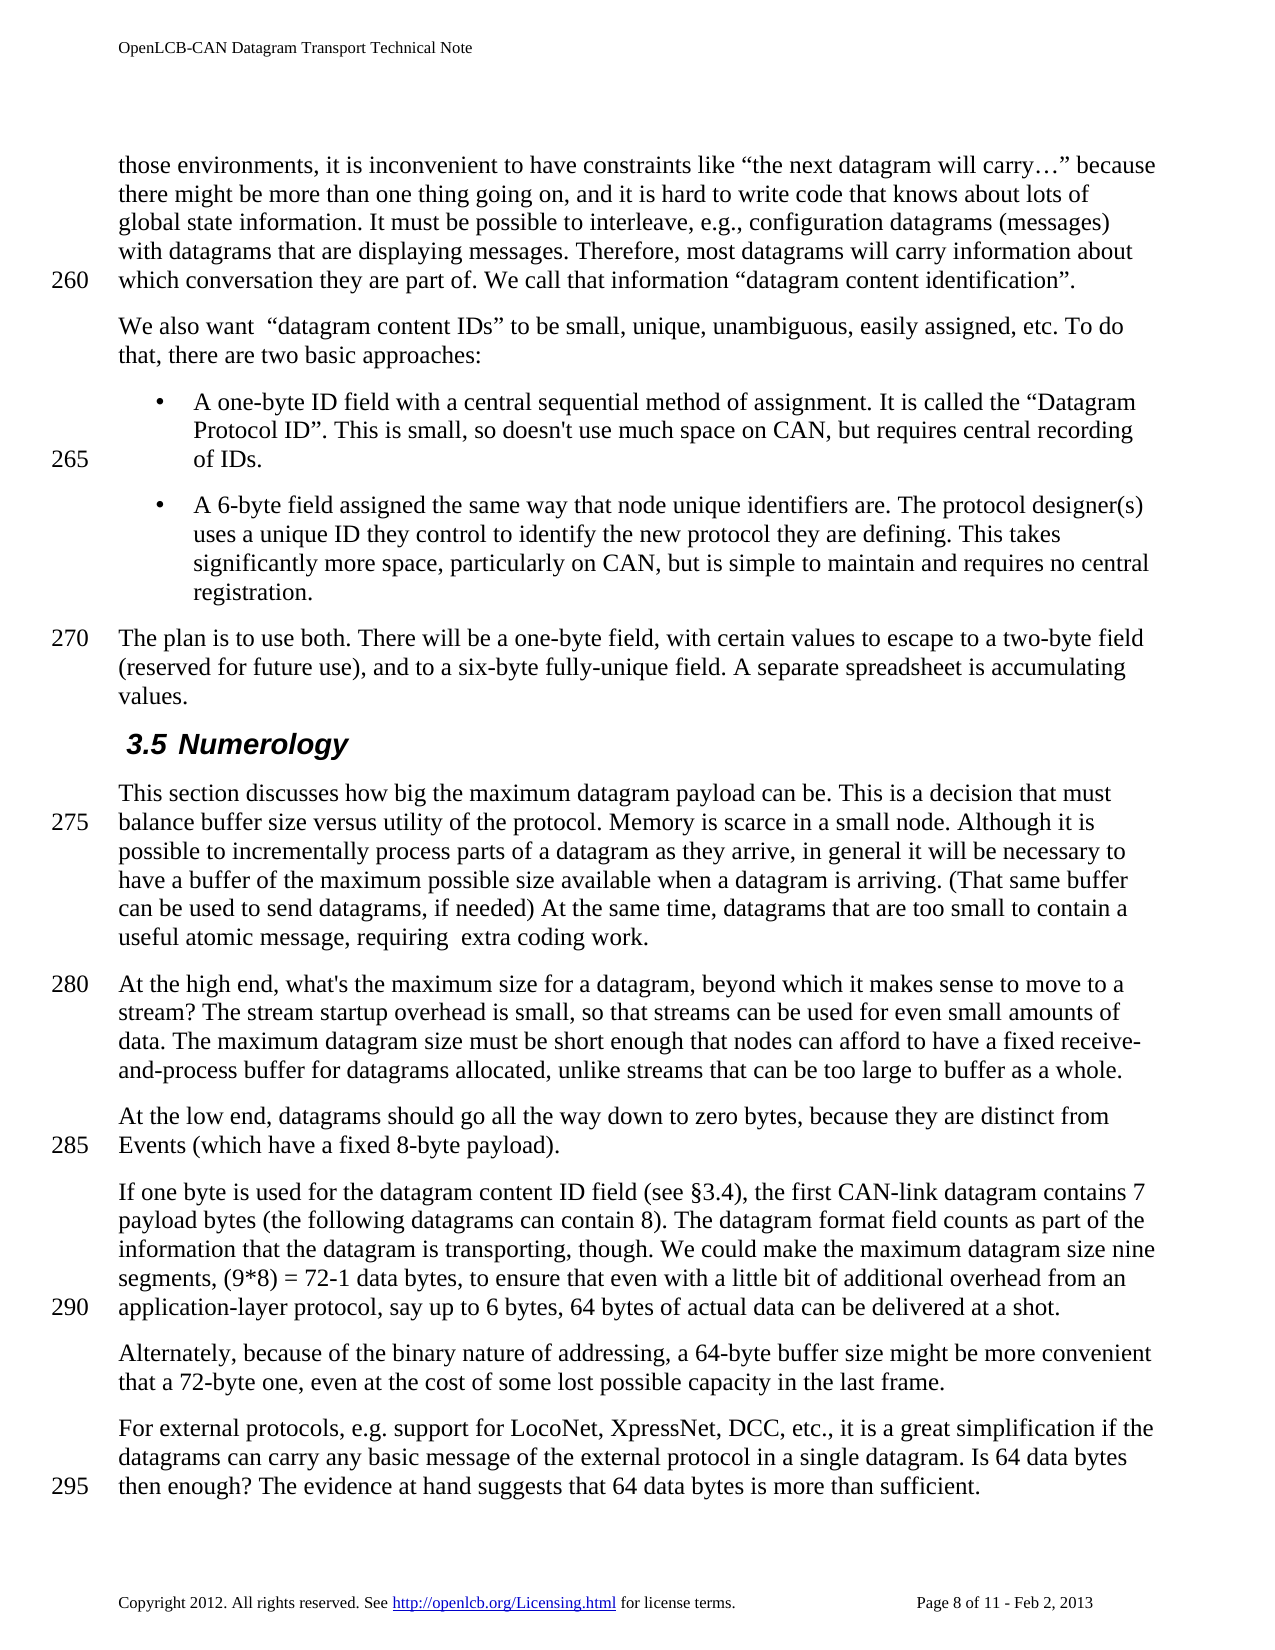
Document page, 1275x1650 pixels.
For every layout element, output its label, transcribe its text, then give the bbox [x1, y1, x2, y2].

text This section discusses how big the maximum datagram payload can be. This is a decision that must balance buffer size versus utility of the protocol. Memory is scarce in a small node. Although it is possible to incrementally process parts of a datagram as they arrive, in general it will be necessary to have a buffer of the maximum possible size available when a datagram is arriving. (That same buffer can be used to send datagrams, if needed) At the same time, datagrams that are too small to contain a useful atomic message, requiring extra coding work. [118, 778, 1157, 951]
list A 6-byte field assigned the same way that node unique identifiers are. The protocol designer(s) uses a unique ID they control to identify the new protocol they are defining. This takes significantly more space, particularly on CAN, but is simple to maintain and requires no central registration. [156, 491, 1157, 606]
text Alternately, because of the binary nature of addressing, a 64-byte buffer size might be more convenient that a 72-byte one, even at the cost of some lost possible capacity in the last frame. [118, 1338, 1157, 1396]
text The plan is to use both. There will be a one-byte field, with certain values to escape to a two-byte field (reserved for future use), and to a six-byte fully-unique field. A separate spreadsheet is accumulating values. [118, 623, 1157, 709]
text We also want “datagram content IDs” to be small, unique, unambiguous, easily assigned, etc. To do that, there are two basic approaches: [118, 311, 1157, 369]
text those environments, it is inconvenient to have constraints like “the next datagram will carry…” because there might be more than one thing going on, and it is hard to write code that knows about lots of global state information. It must be possible to interleave, e.g., configuration datagrams (messages) with datagrams that are displaying messages. Therefore, most datagrams will carry information about which conversation they are part of. We call that information “datagram content identification”. [118, 150, 1157, 294]
list A one-byte ID field with a central sequential method of assignment. It is called the “Datagram Protocol ID”. This is small, so doesn't use much space on CAN, but requires central recording of IDs. [156, 387, 1157, 473]
text If one byte is used for the datagram content ID field (see §3.4), the first CAN-link datagram contains 7 payload bytes (the following datagrams can contain 8). The datagram format field counts as part of the information that the datagram is transporting, though. We could make the maximum datagram size nine segments, (9*8) = 72-1 data bytes, to ensure that even with a little bit of additional overhead from an application-layer protocol, say up to 6 bytes, 64 bytes of actual data can be delivered at a shot. [118, 1177, 1157, 1320]
subtitle Numerology [118, 727, 1157, 761]
text At the low end, datagrams should go all the way down to zero bytes, because they are distinct from Events (which have a fixed 8-byte payload). [118, 1101, 1157, 1159]
text At the high end, what's the maximum size for a datagram, beyond which it makes sense to move to a stream? The stream startup overhead is small, so that streams can be used for even small amounts of data. The maximum datagram size must be short enough that nodes can afford to have a fixed receive-and-process buffer for datagrams allocated, unlike streams that can be too large to buffer as a whole. [118, 969, 1157, 1084]
text For external protocols, e.g. support for LocoNet, XpressNet, DCC, etc., it is a great simplification if the datagrams can carry any basic message of the external protocol in a single datagram. Is 64 data bytes then enough? The evidence at hand suggests that 64 data bytes is more than sufficient. [118, 1413, 1157, 1499]
